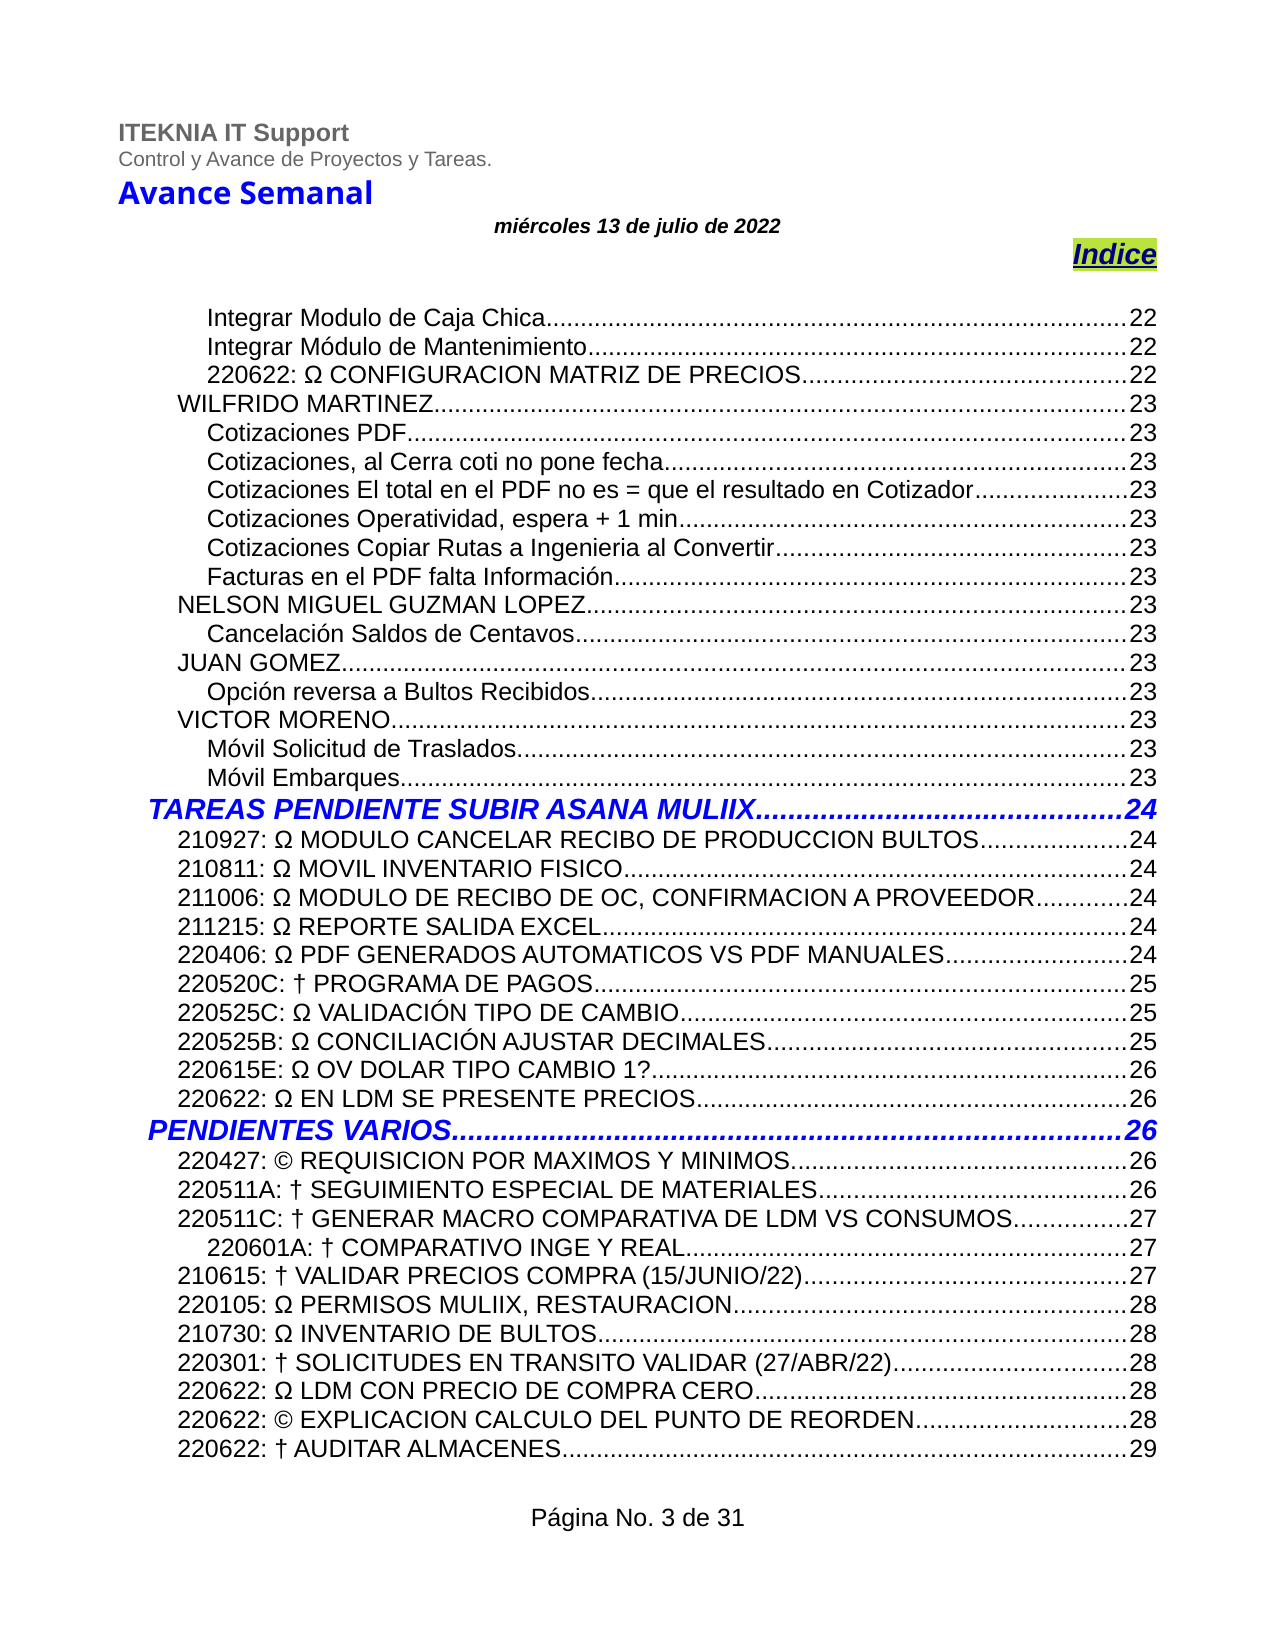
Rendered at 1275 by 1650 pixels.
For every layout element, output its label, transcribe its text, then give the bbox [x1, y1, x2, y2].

text Móvil Embarques 23 [207, 763, 1157, 792]
text Opción reversa a Bultos Recibidos 23 [207, 677, 1157, 706]
text Móvil Solicitud de Traslados. 23 [207, 734, 1157, 763]
text Cotizaciones PDF 23 [207, 418, 1157, 447]
text 220511A: † SEGUIMIENTO ESPECIAL DE MATERIALES 26 [177, 1175, 1157, 1204]
text NELSON MIGUEL GUZMAN LOPEZ 23 [177, 591, 1157, 619]
text PENDIENTES VARIOS 26 [148, 1113, 1157, 1146]
text 220622: Ω LDM CON PRECIO DE COMPRA CERO 28 [177, 1376, 1157, 1405]
text 220622: © EXPLICACION CALCULO DEL PUNTO DE REORDEN 28 [177, 1405, 1157, 1434]
text 220525B: Ω CONCILIACIÓN AJUSTAR DECIMALES 25 [177, 1027, 1157, 1055]
text JUAN GOMEZ 23 [177, 648, 1157, 677]
text 220622: † AUDITAR ALMACENES 29 [177, 1434, 1157, 1463]
text Integrar Modulo de Caja Chica 22 [207, 303, 1157, 332]
text 220427: © REQUISICION POR MAXIMOS Y MINIMOS. 26 [177, 1146, 1157, 1175]
text 220601A: † COMPARATIVO INGE Y REAL 27 [207, 1233, 1157, 1261]
text 211006: Ω MODULO DE RECIBO DE OC, CONFIRMACION A PROVEEDOR 24 [177, 883, 1157, 912]
text Cotizaciones Operatividad, espera + 1 min 23 [207, 504, 1157, 533]
text 220406: Ω PDF GENERADOS AUTOMATICOS VS PDF MANUALES 24 [177, 940, 1157, 969]
text 220525C: Ω VALIDACIÓN TIPO DE CAMBIO 25 [177, 998, 1157, 1027]
text 220511C: † GENERAR MACRO COMPARATIVA DE LDM VS CONSUMOS 27 [177, 1204, 1157, 1233]
text Cotizaciones El total en el PDF no es = que el resultado en Cotizador 23 [207, 476, 1157, 504]
text 220520C: † PROGRAMA DE PAGOS 25 [177, 969, 1157, 998]
text VICTOR MORENO 23 [177, 706, 1157, 734]
text WILFRIDO MARTINEZ 23 [177, 389, 1157, 418]
text TAREAS PENDIENTE SUBIR ASANA MULIIX 24 [148, 792, 1157, 825]
text Cotizaciones Copiar Rutas a Ingenieria al Convertir 23 [207, 533, 1157, 562]
text Integrar Módulo de Mantenimiento 22 [207, 332, 1157, 361]
text 210730: Ω INVENTARIO DE BULTOS 28 [177, 1319, 1157, 1348]
text 210615: † VALIDAR PRECIOS COMPRA (15/JUNIO/22) 27 [177, 1261, 1157, 1290]
text Cancelación Saldos de Centavos 23 [207, 619, 1157, 648]
text 220622: Ω CONFIGURACION MATRIZ DE PRECIOS 22 [207, 361, 1157, 389]
text 220615E: Ω OV DOLAR TIPO CAMBIO 1? 26 [177, 1055, 1157, 1084]
text Facturas en el PDF falta Información 23 [207, 562, 1157, 591]
text 220105: Ω PERMISOS MULIIX, RESTAURACION 28 [177, 1290, 1157, 1319]
text 220622: Ω en ldm se presente precios 26 [177, 1084, 1157, 1113]
text Cotizaciones, al Cerra coti no pone fecha 23 [207, 447, 1157, 476]
text 210811: Ω MOVIL INVENTARIO FISICO 24 [177, 854, 1157, 883]
text 220301: † SOLICITUDES EN TRANSITO validar (27/abr/22) 28 [177, 1348, 1157, 1376]
text 211215: Ω REPORTE SALIDA EXCEL 24 [177, 912, 1157, 940]
text 210927: Ω MODULO CANCELAR RECIBO DE PRODUCCION BULTOS 24 [177, 825, 1157, 854]
